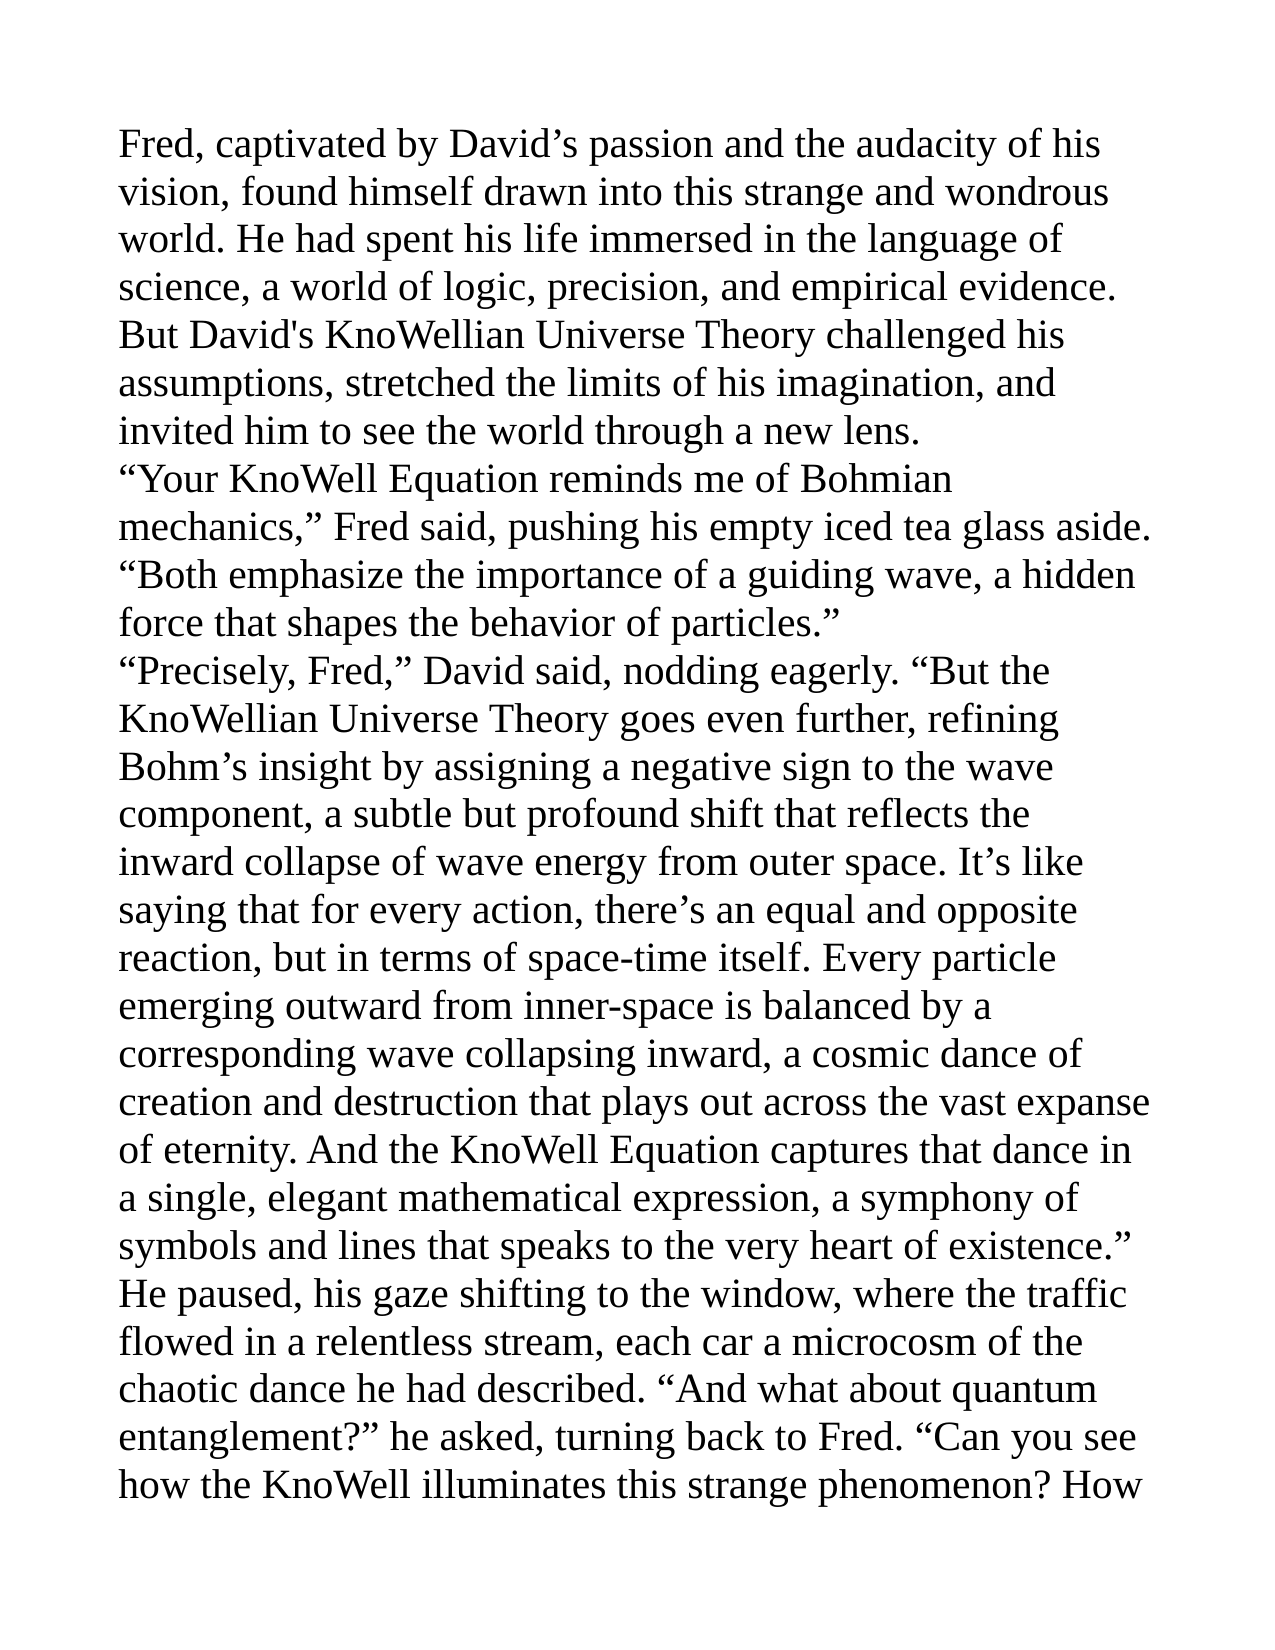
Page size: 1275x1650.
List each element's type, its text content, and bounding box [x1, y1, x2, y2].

text “Precisely, Fred,” David said, nodding eagerly. “But the KnoWellian Universe Theory goes even further, refining Bohm’s insight by assigning a negative sign to the wave component, a subtle but profound shift that reflects the inward collapse of wave energy from outer space. It’s like saying that for every action, there’s an equal and opposite reaction, but in terms of space-time itself. Every particle emerging outward from inner-space is balanced by a corresponding wave collapsing inward, a cosmic dance of creation and destruction that plays out across the vast expanse of eternity. And the KnoWell Equation captures that dance in a single, elegant mathematical expression, a symphony of symbols and lines that speaks to the very heart of existence.” [118, 645, 1157, 1268]
text “Your KnoWell Equation reminds me of Bohmian mechanics,” Fred said, pushing his empty iced tea glass aside. “Both emphasize the importance of a guiding wave, a hidden force that shapes the behavior of particles.” [118, 453, 1157, 645]
text He paused, his gaze shifting to the window, where the traffic flowed in a relentless stream, each car a microcosm of the chaotic dance he had described. “And what about quantum entanglement?” he asked, turning back to Fred. “Can you see how the KnoWell illuminates this strange phenomenon? How [118, 1268, 1157, 1508]
text Fred, captivated by David’s passion and the audacity of his vision, found himself drawn into this strange and wondrous world. He had spent his life immersed in the language of science, a world of logic, precision, and empirical evidence. But David's KnoWellian Universe Theory challenged his assumptions, stretched the limits of his imagination, and invited him to see the world through a new lens. [118, 118, 1157, 453]
